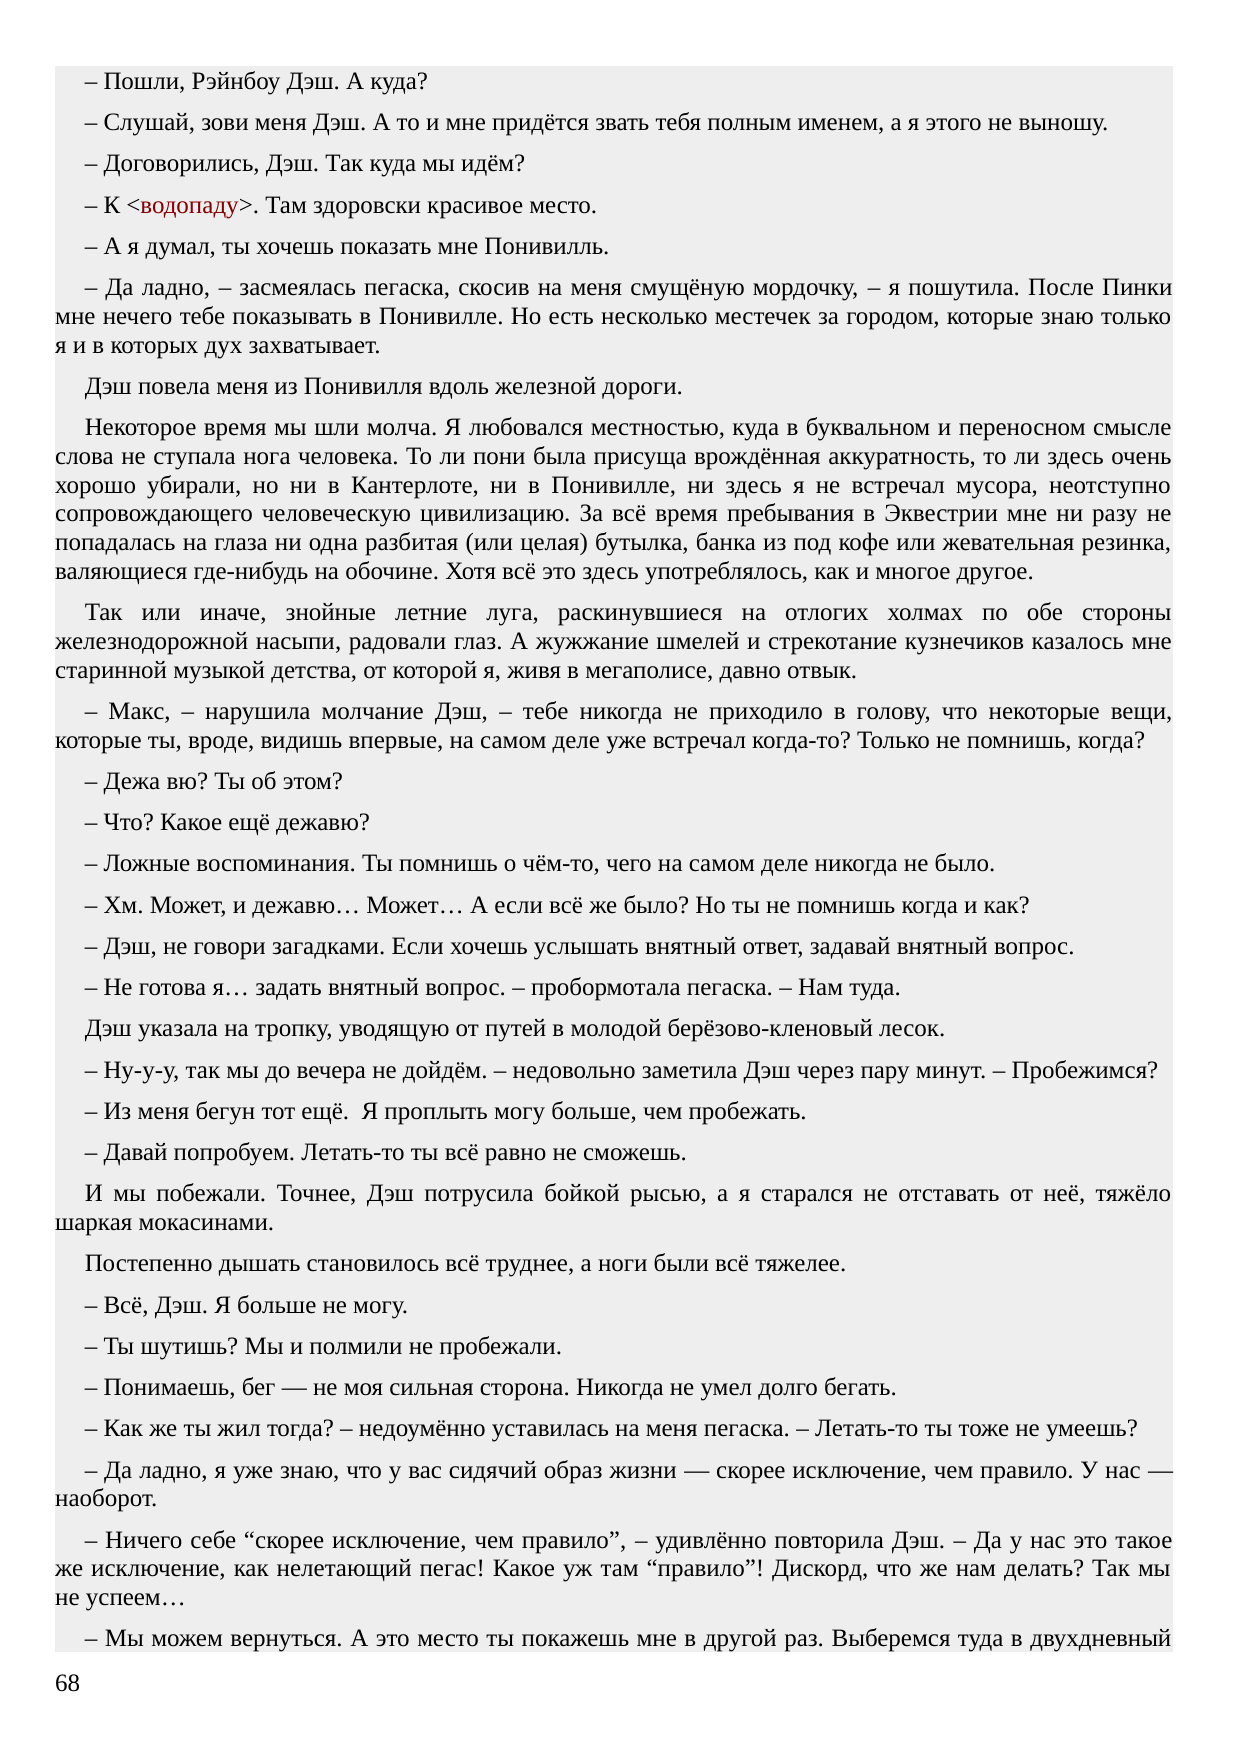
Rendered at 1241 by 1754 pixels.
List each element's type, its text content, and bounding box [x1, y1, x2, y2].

text Так или иначе, знойные летние луга, раскинувшиеся на отлогих холмах по обе стороны железнодорожной насыпи, радовали глаз. А жужжание шмелей и стрекотание кузнечиков казалось мне старинной музыкой детства, от которой я, живя в мегаполисе, давно отвык. [55, 597, 1173, 683]
text И мы побежали. Точнее, Дэш потрусила бойкой рысью, а я старался не отставать от неё, тяжёло шаркая мокасинами. [55, 1178, 1173, 1236]
text – Что? Какое ещё дежавю? [55, 807, 1173, 836]
text – Договорились, Дэш. Так куда мы идём? [55, 148, 1173, 177]
text – Пошли, Рэйнбоу Дэш. А куда? [55, 66, 1173, 95]
text – Из меня бегун тот ещё. Я проплыть могу больше, чем пробежать. [55, 1096, 1173, 1125]
text – Давай попробуем. Летать-то ты всё равно не сможешь. [55, 1137, 1173, 1166]
text – Всё, Дэш. Я больше не могу. [55, 1290, 1173, 1318]
text – Как же ты жил тогда? – недоумённо уставилась на меня пегаска. – Летать-то ты тоже не умеешь? [55, 1413, 1173, 1442]
text – А я думал, ты хочешь показать мне Понивилль. [55, 231, 1173, 260]
text – Да ладно, – засмеялась пегаска, скосив на меня смущёную мордочку, – я пошутила. После Пинки мне нечего тебе показывать в Понивилле. Но есть несколько местечек за городом, которые знаю только я и в которых дух захватывает. [55, 272, 1173, 358]
text – Макс, – нарушила молчание Дэш, – тебе никогда не приходило в голову, что некоторые вещи, которые ты, вроде, видишь впервые, на самом деле уже встречал когда-то? Только не помнишь, когда? [55, 696, 1173, 753]
text Некоторое время мы шли молча. Я любовался местностью, куда в буквальном и переносном смысле слова не ступала нога человека. То ли пони была присуща врождённая аккуратность, то ли здесь очень хорошо убирали, но ни в Кантерлоте, ни в Понивилле, ни здесь я не встречал мусора, неотступно сопровождающего человеческую цивилизацию. За всё время пребывания в Эквестрии мне ни разу не попадалась на глаза ни одна разбитая (или целая) бутылка, банка из под кофе или жевательная резинка, валяющиеся где-нибудь на обочине. Хотя всё это здесь употреблялось, как и многое другое. [55, 412, 1173, 585]
text – Хм. Может, и дежавю… Может… А если всё же было? Но ты не помнишь когда и как? [55, 890, 1173, 918]
text – Ничего себе “скорее исключение, чем правило”, – удивлённо повторила Дэш. – Да у нас это такое же исключение, как нелетающий пегас! Какое уж там “правило”! Дискорд, что же нам делать? Так мы не успеем… [55, 1525, 1173, 1611]
text – Не готова я… задать внятный вопрос. – пробормотала пегаска. – Нам туда. [55, 972, 1173, 1001]
text – Дэш, не говори загадками. Если хочешь услышать внятный ответ, задавай внятный вопрос. [55, 931, 1173, 960]
text Дэш повела меня из Понивилля вдоль железной дороги. [55, 371, 1173, 400]
text – Да ладно, я уже знаю, что у вас сидячий образ жизни — скорее исключение, чем правило. У нас — наоборот. [55, 1455, 1173, 1512]
text – Ложные воспоминания. Ты помнишь о чём-то, чего на самом деле никогда не было. [55, 848, 1173, 877]
text – Слушай, зови меня Дэш. А то и мне придётся звать тебя полным именем, а я этого не выношу. [55, 107, 1173, 136]
text – Ты шутишь? Мы и полмили не пробежали. [55, 1331, 1173, 1360]
text – Мы можем вернуться. А это место ты покажешь мне в другой раз. Выберемся туда в двухдневный [55, 1623, 1173, 1652]
text – Понимаешь, бег — не моя сильная сторона. Никогда не умел долго бегать. [55, 1372, 1173, 1401]
text – Дежа вю? Ты об этом? [55, 766, 1173, 795]
text – Ну-у-у, так мы до вечера не дойдём. – недовольно заметила Дэш через пару минут. – Пробежимся? [55, 1055, 1173, 1083]
text Дэш указала на тропку, уводящую от путей в молодой берёзово-кленовый лесок. [55, 1013, 1173, 1042]
text Постепенно дышать становилось всё труднее, а ноги были всё тяжелее. [55, 1248, 1173, 1277]
text – К <водопаду>. Там здоровски красивое место. [55, 190, 1173, 218]
